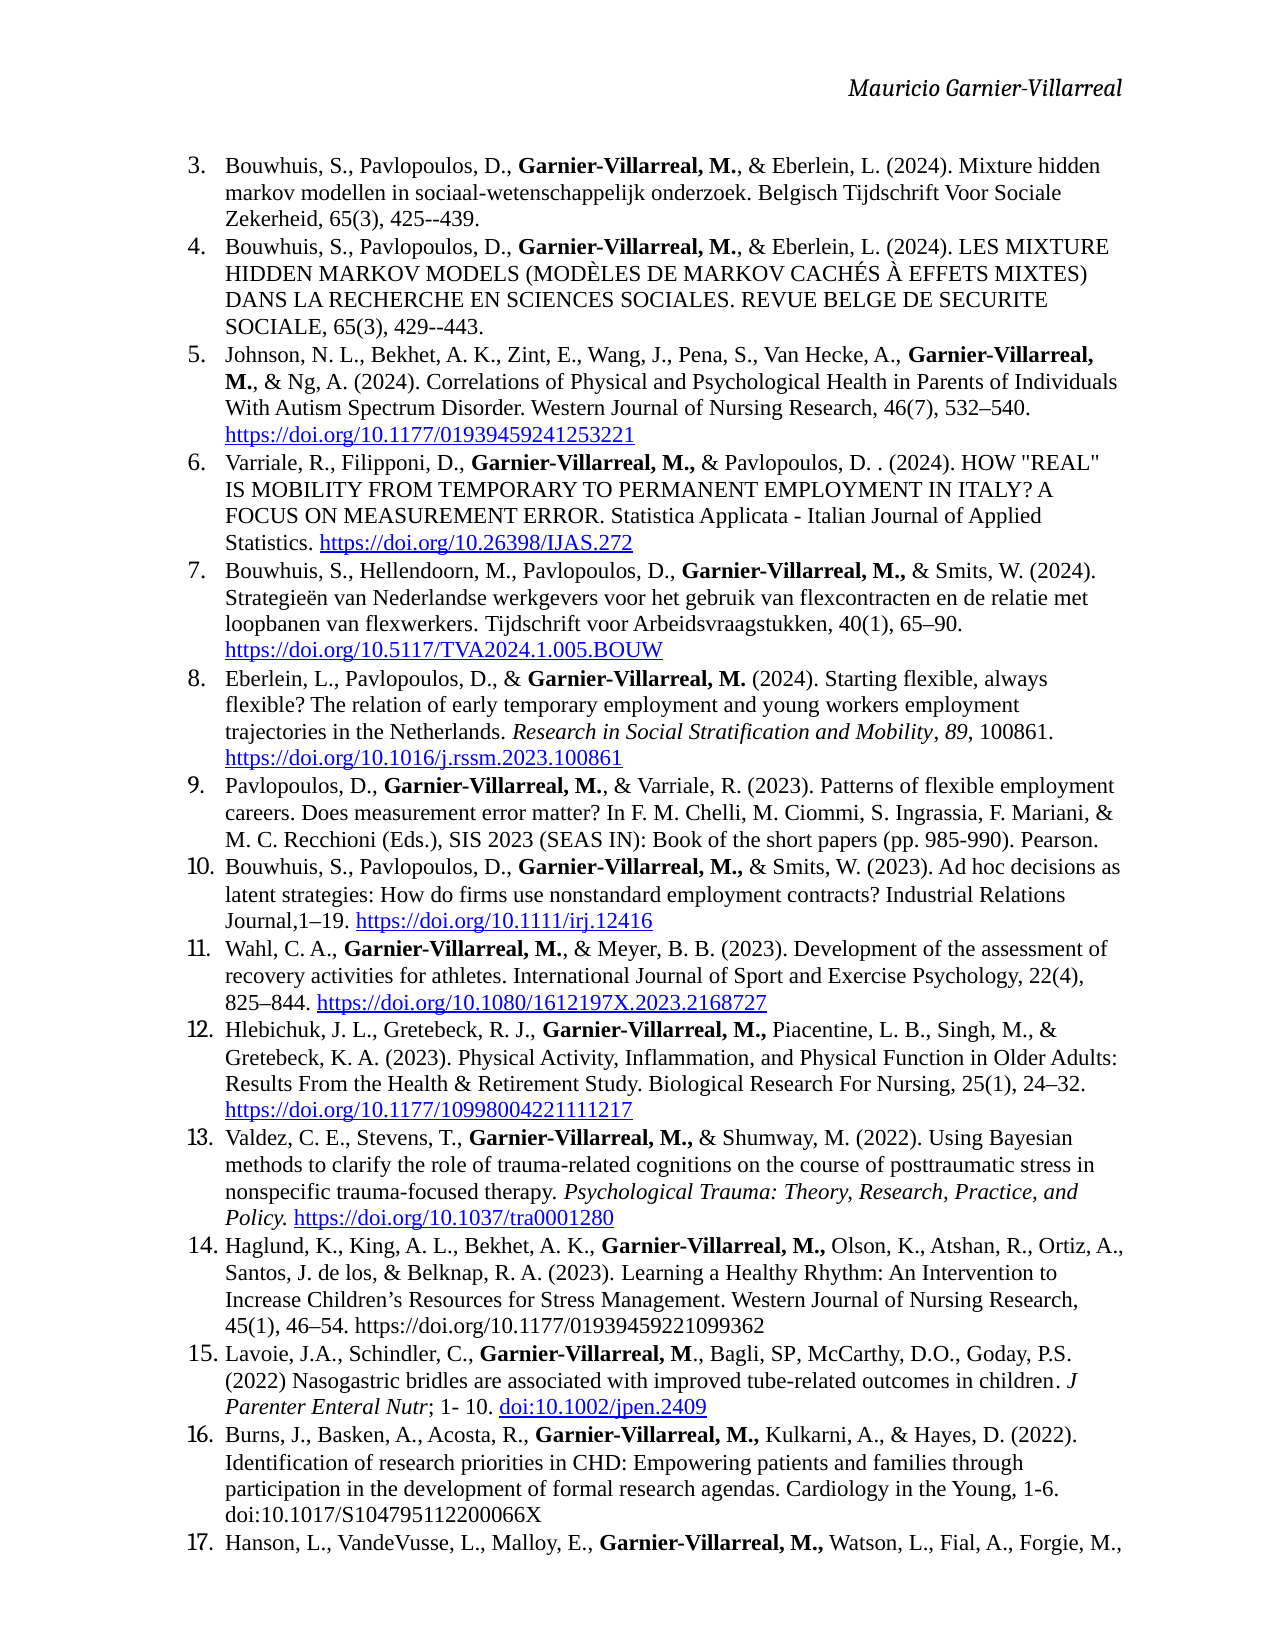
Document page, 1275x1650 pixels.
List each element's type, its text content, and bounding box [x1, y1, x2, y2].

list Valdez, C. E., Stevens, T., Garnier-Villarreal, M., & Shumway, M. (2022). Using Bayesian methods to clarify the role of trauma-related cognitions on the course of posttraumatic stress in nonspecific trauma-focused therapy. Psychological Trauma: Theory, Research, Practice, and Policy. https://doi.org/10.1037/tra0001280 [187, 1123, 1125, 1231]
list Bouwhuis, S., Hellendoorn, M., Pavlopoulos, D., Garnier-Villarreal, M., & Smits, W. (2024). Strategieën van Nederlandse werkgevers voor het gebruik van flexcontracten en de relatie met loopbanen van flexwerkers. Tijdschrift voor Arbeidsvraagstukken, 40(1), 65–90. https://doi.org/10.5117/TVA2024.1.005.BOUW [187, 555, 1125, 663]
list Burns, J., Basken, A., Acosta, R., Garnier-Villarreal, M., Kulkarni, A., & Hayes, D. (2022). Identification of research priorities in CHD: Empowering patients and families through participation in the development of formal research agendas. Cardiology in the Young, 1-6. doi:10.1017/S104795112200066X [187, 1420, 1125, 1528]
list Varriale, R., Filipponi, D., Garnier-Villarreal, M., & Pavlopoulos, D. . (2024). HOW "REAL" IS MOBILITY FROM TEMPORARY TO PERMANENT EMPLOYMENT IN ITALY? A FOCUS ON MEASUREMENT ERROR. Statistica Applicata - Italian Journal of Applied Statistics. https://doi.org/10.26398/IJAS.272 [187, 447, 1125, 555]
list Haglund, K., King, A. L., Bekhet, A. K., Garnier-Villarreal, M., Olson, K., Atshan, R., Ortiz, A., Santos, J. de los, & Belknap, R. A. (2023). Learning a Healthy Rhythm: An Intervention to Increase Children’s Resources for Stress Management. Western Journal of Nursing Research, 45(1), 46–54. https://doi.org/10.1177/01939459221099362 [187, 1231, 1125, 1338]
list Bouwhuis, S., Pavlopoulos, D., Garnier-Villarreal, M., & Eberlein, L. (2024). LES MIXTURE HIDDEN MARKOV MODELS (MODÈLES DE MARKOV CACHÉS À EFFETS MIXTES) DANS LA RECHERCHE EN SCIENCES SOCIALES. REVUE BELGE DE SECURITE SOCIALE, 65(3), 429--443. [187, 231, 1125, 339]
list Bouwhuis, S., Pavlopoulos, D., Garnier-Villarreal, M., & Eberlein, L. (2024). Mixture hidden markov modellen in sociaal-wetenschappelijk onderzoek. Belgisch Tijdschrift Voor Sociale Zekerheid, 65(3), 425--439. [187, 150, 1125, 231]
list Hlebichuk, J. L., Gretebeck, R. J., Garnier-Villarreal, M., Piacentine, L. B., Singh, M., & Gretebeck, K. A. (2023). Physical Activity, Inflammation, and Physical Function in Older Adults: Results From the Health & Retirement Study. Biological Research For Nursing, 25(1), 24–32. https://doi.org/10.1177/10998004221111217 [187, 1015, 1125, 1123]
list Lavoie, J.A., Schindler, C., Garnier-Villarreal, M., Bagli, SP, McCarthy, D.O., Goday, P.S. (2022) Nasogastric bridles are associated with improved tube-related outcomes in children. J Parenter Enteral Nutr; 1- 10. doi:10.1002/jpen.2409 [187, 1338, 1125, 1420]
list Pavlopoulos, D., Garnier-Villarreal, M., & Varriale, R. (2023). Patterns of flexible employment careers. Does measurement error matter? In F. M. Chelli, M. Ciommi, S. Ingrassia, F. Mariani, & M. C. Recchioni (Eds.), SIS 2023 (SEAS IN): Book of the short papers (pp. 985-990). Pearson. [187, 771, 1125, 852]
list Johnson, N. L., Bekhet, A. K., Zint, E., Wang, J., Pena, S., Van Hecke, A., Garnier-Villarreal, M., & Ng, A. (2024). Correlations of Physical and Psychological Health in Parents of Individuals With Autism Spectrum Disorder. Western Journal of Nursing Research, 46(7), 532–540. https://doi.org/10.1177/01939459241253221 [187, 339, 1125, 447]
list Hanson, L., VandeVusse, L., Malloy, E., Garnier-Villarreal, M., Watson, L., Fial, A., Forgie, M., [187, 1528, 1125, 1556]
list Wahl, C. A., Garnier-Villarreal, M., & Meyer, B. B. (2023). Development of the assessment of recovery activities for athletes. International Journal of Sport and Exercise Psychology, 22(4), 825–844. https://doi.org/10.1080/1612197X.2023.2168727 [187, 933, 1125, 1015]
list Eberlein, L., Pavlopoulos, D., & Garnier-Villarreal, M. (2024). Starting flexible, always flexible? The relation of early temporary employment and young workers employment trajectories in the Netherlands. Research in Social Stratification and Mobility, 89, 100861. https://doi.org/10.1016/j.rssm.2023.100861 [187, 663, 1125, 771]
list Bouwhuis, S., Pavlopoulos, D., Garnier‐Villarreal, M., & Smits, W. (2023). Ad hoc decisions as latent strategies: How do firms use nonstandard employment contracts? Industrial Relations Journal,1–19. https://doi.org/10.1111/irj.12416 [187, 852, 1125, 933]
